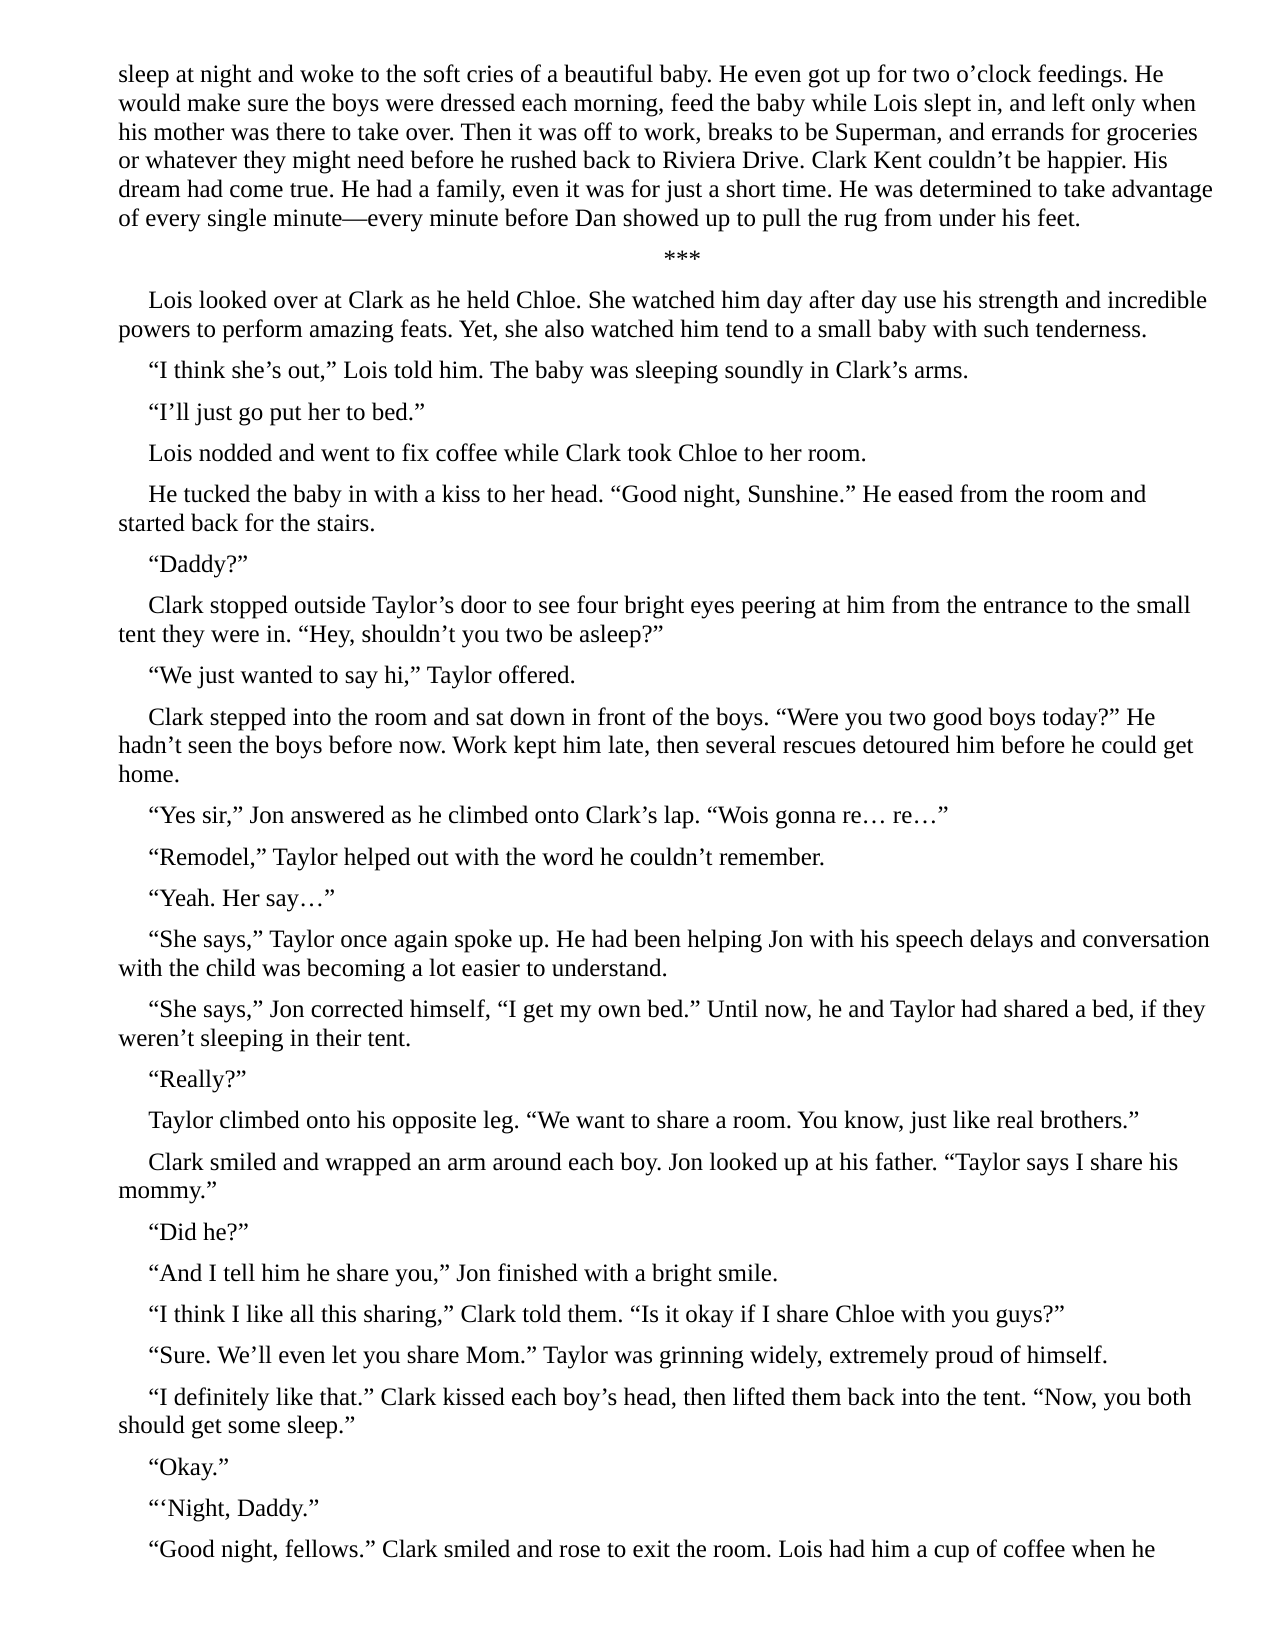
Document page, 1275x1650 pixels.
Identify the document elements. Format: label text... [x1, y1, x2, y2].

text *** [118, 244, 1216, 273]
text “Good night, fellows.” Clark smiled and rose to exit the room. Lois had him a cup of coffee when he [118, 1534, 1216, 1563]
text “We just wanted to say hi,” Taylor offered. [118, 660, 1216, 689]
text Clark smiled and wrapped an arm around each boy. Jon looked up at his father. “Taylor says I share his mommy.” [118, 1147, 1216, 1204]
text “She says,” Taylor once again spoke up. He had been helping Jon with his speech delays and conversation with the child was becoming a lot easier to understand. [118, 924, 1216, 982]
text “Okay.” [118, 1452, 1216, 1480]
text “I definitely like that.” Clark kissed each boy’s head, then lifted them back into the tent. “Now, you both should get some sleep.” [118, 1382, 1216, 1439]
text “Yeah. Her say…” [118, 883, 1216, 912]
text Clark stopped outside Taylor’s door to see four bright eyes peering at him from the entrance to the small tent they were in. “Hey, shouldn’t you two be asleep?” [118, 590, 1216, 648]
text “Sure. We’ll even let you share Mom.” Taylor was grinning widely, extremely proud of himself. [118, 1340, 1216, 1369]
text sleep at night and woke to the soft cries of a beautiful baby. He even got up for two o’clock feedings. He would make sure the boys were dressed each morning, feed the baby while Lois slept in, and left only when his mother was there to take over. Then it was off to work, breaks to be Superman, and errands for groceries or whatever they might need before he rushed back to Riviera Drive. Clark Kent couldn’t be happier. His dream had come true. He had a family, even it was for just a short time. He was determined to take advantage of every single minute—every minute before Dan showed up to pull the rug from under his feet. [118, 59, 1216, 232]
text Lois nodded and went to fix coffee while Clark took Chloe to her room. [118, 438, 1216, 467]
text “Remodel,” Taylor helped out with the word he couldn’t remember. [118, 842, 1216, 870]
text “Yes sir,” Jon answered as he climbed onto Clark’s lap. “Wois gonna re… re…” [118, 800, 1216, 829]
text Clark stepped into the room and sat down in front of the boys. “Were you two good boys today?” He hadn’t seen the boys before now. Work kept him late, then several rescues detoured him before he could get home. [118, 702, 1216, 788]
text “‘Night, Daddy.” [118, 1493, 1216, 1522]
text “She says,” Jon corrected himself, “I get my own bed.” Until now, he and Taylor had shared a bed, if they weren’t sleeping in their tent. [118, 994, 1216, 1052]
text Taylor climbed onto his opposite leg. “We want to share a room. You know, just like real brothers.” [118, 1105, 1216, 1134]
text “I think she’s out,” Lois told him. The baby was sleeping soundly in Clark’s arms. [118, 355, 1216, 384]
text “And I tell him he share you,” Jon finished with a bright smile. [118, 1258, 1216, 1287]
text “Daddy?” [118, 549, 1216, 578]
text “Did he?” [118, 1217, 1216, 1245]
text He tucked the baby in with a kiss to her head. “Good night, Sunshine.” He eased from the room and started back for the stairs. [118, 479, 1216, 537]
text “I think I like all this sharing,” Clark told them. “Is it okay if I share Chloe with you guys?” [118, 1299, 1216, 1328]
text “Really?” [118, 1064, 1216, 1093]
text Lois looked over at Clark as he held Chloe. She watched him day after day use his strength and incredible powers to perform amazing feats. Yet, she also watched him tend to a small baby with such tenderness. [118, 285, 1216, 343]
text “I’ll just go put her to bed.” [118, 397, 1216, 425]
